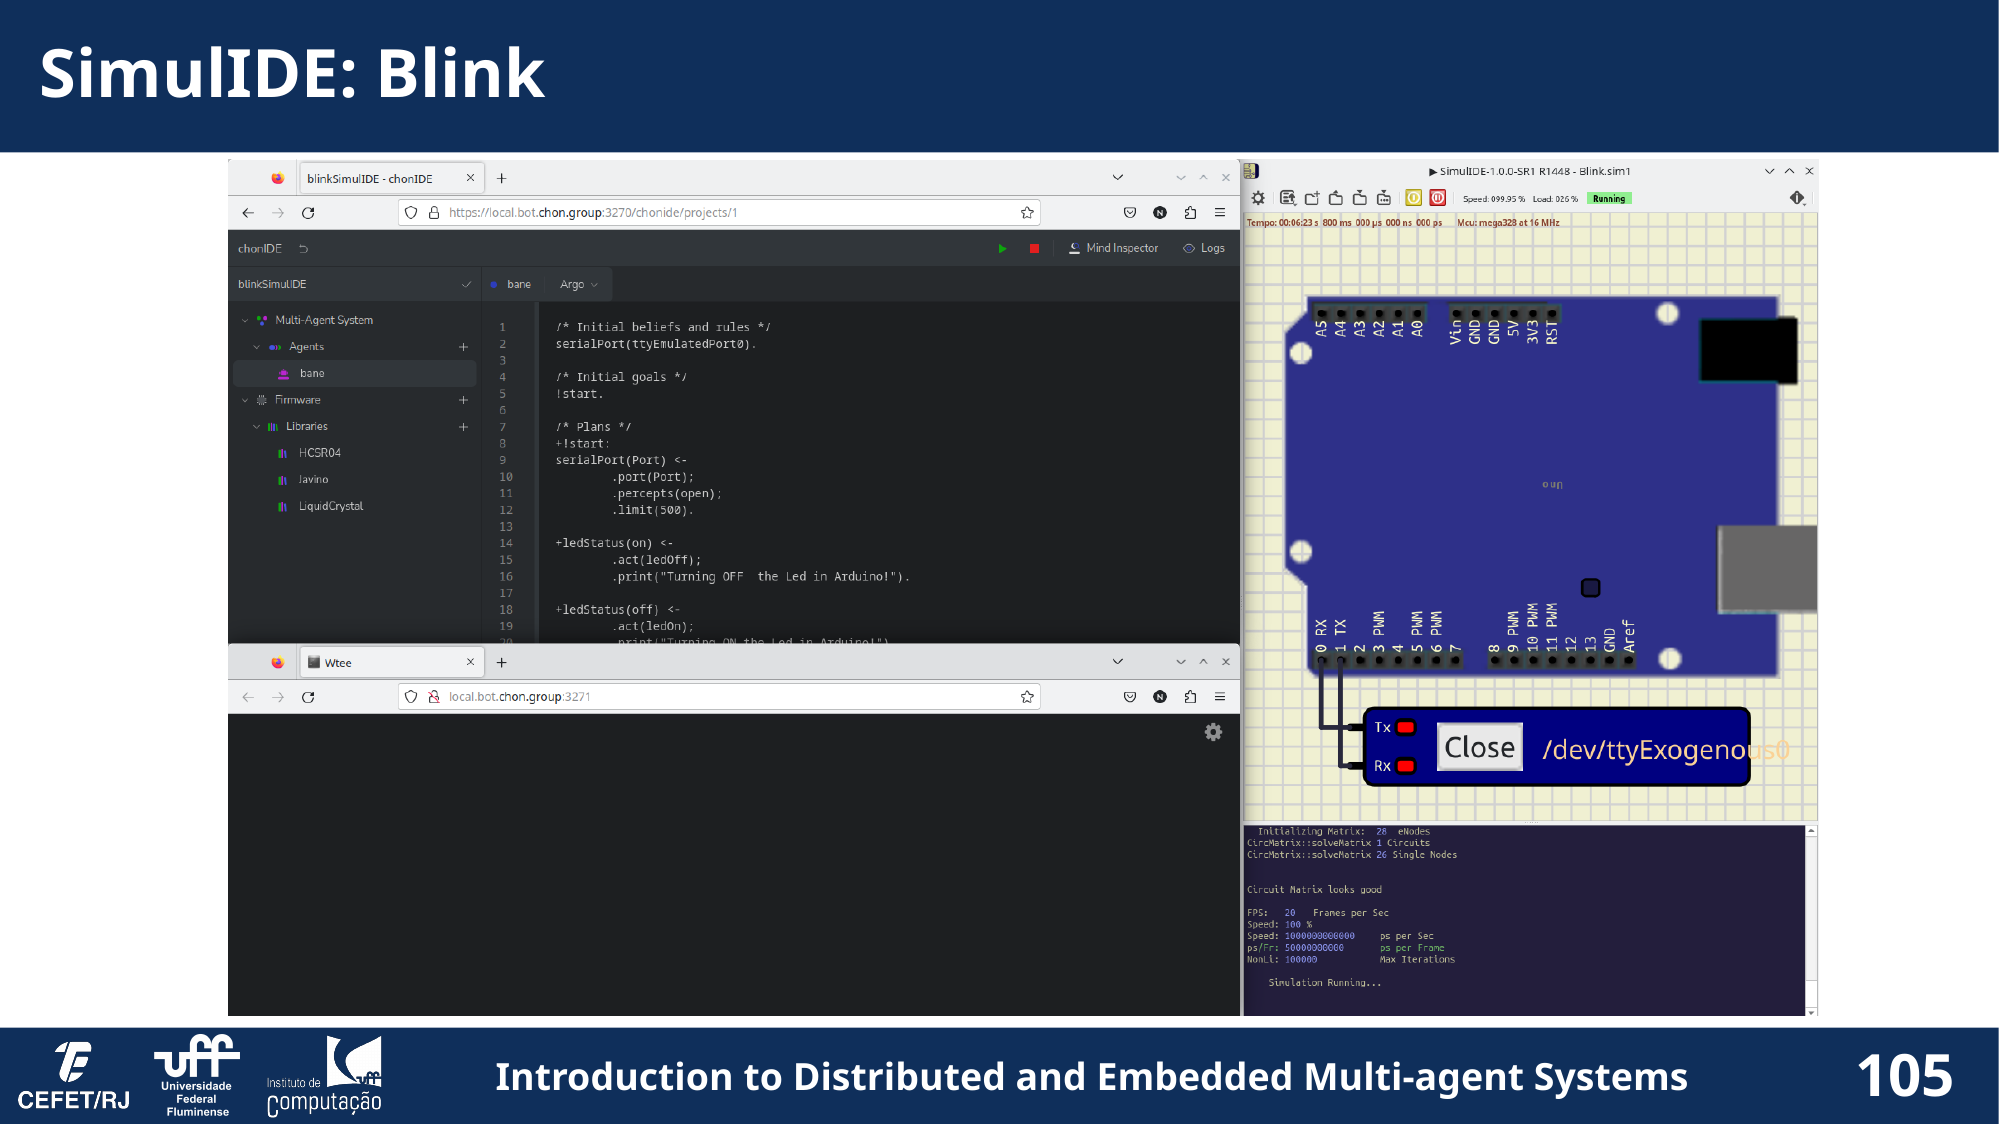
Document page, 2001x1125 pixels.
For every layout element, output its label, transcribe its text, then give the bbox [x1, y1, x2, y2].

picture [18, 1021, 129, 1125]
picture [265, 1033, 383, 1118]
picture [153, 1033, 241, 1121]
picture [228, 159, 1819, 1016]
text_box SimulIDE: Blink [25, 23, 1998, 116]
